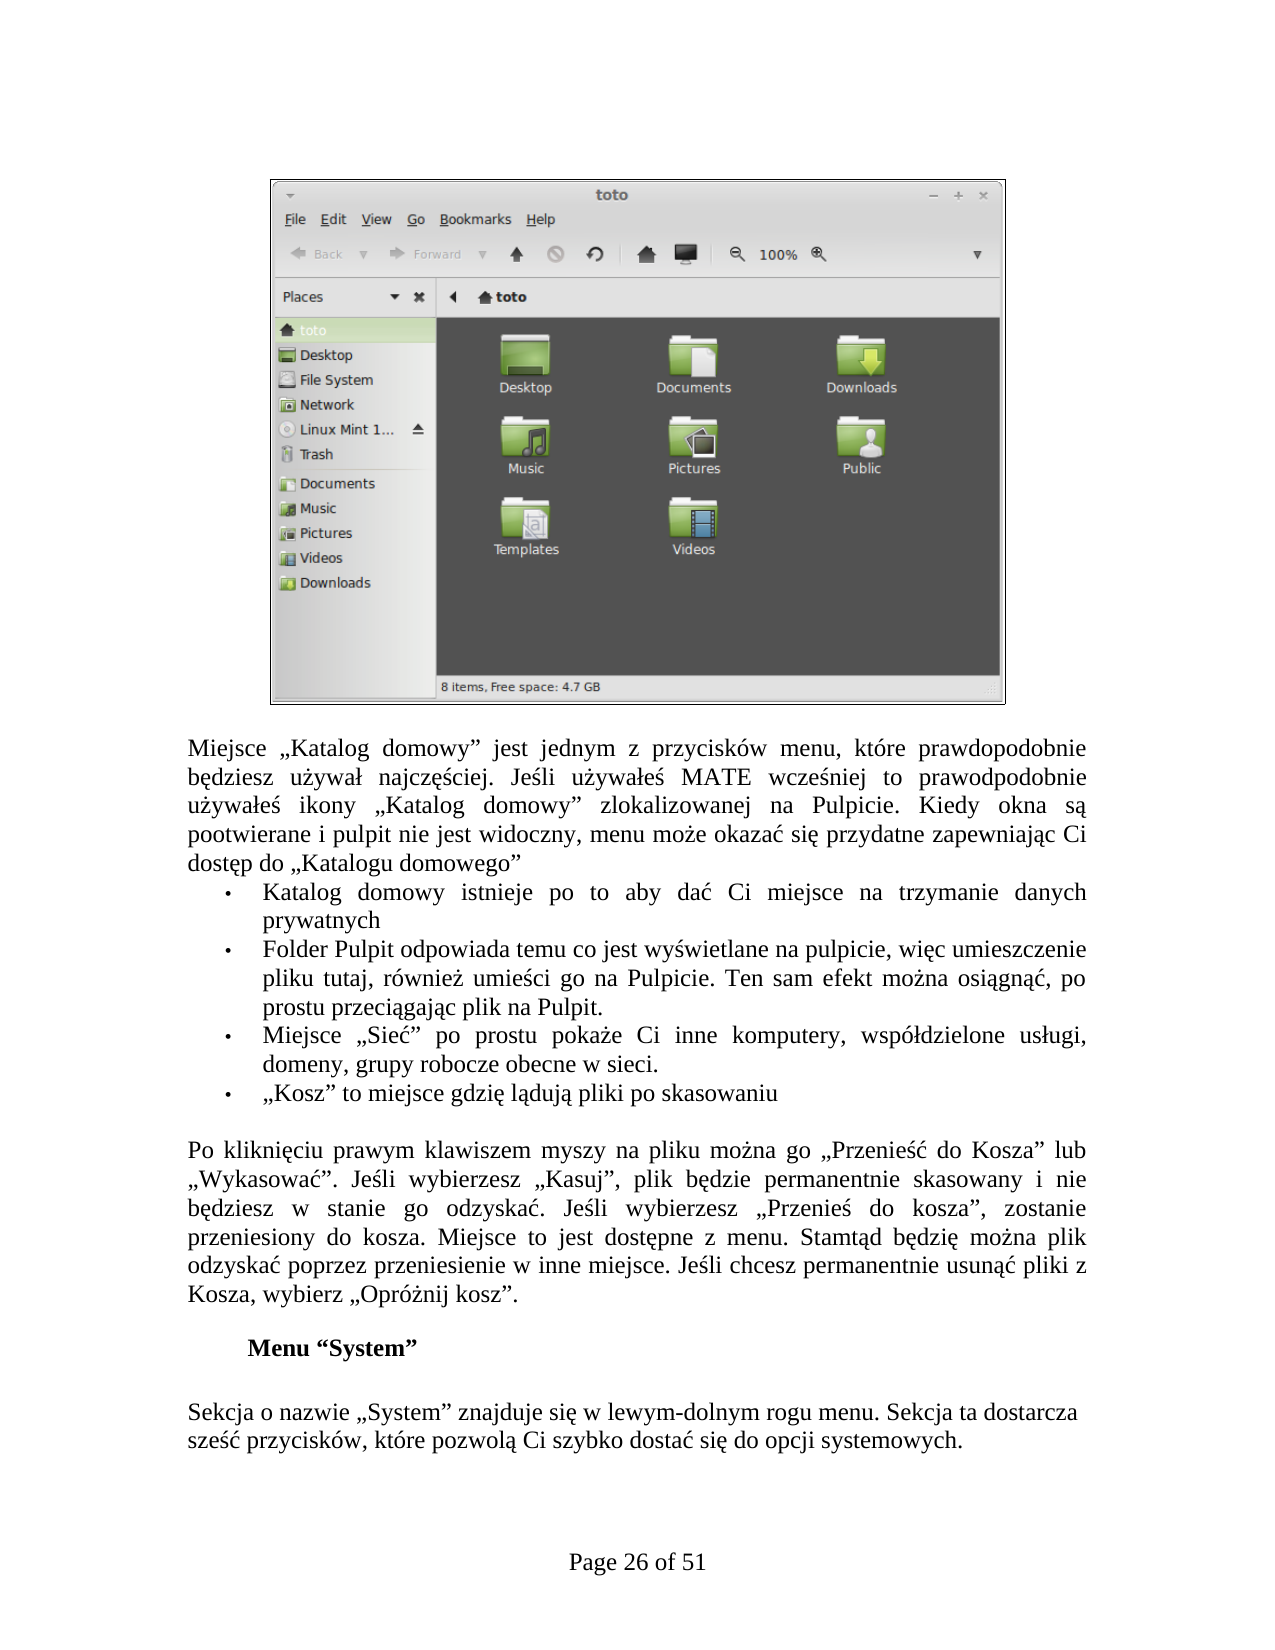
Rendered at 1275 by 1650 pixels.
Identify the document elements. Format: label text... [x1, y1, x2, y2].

list „Kosz” to miejsce gdzię lądują pliki po skasowaniu [225, 1078, 1087, 1107]
text Po kliknięciu prawym klawiszem myszy na pliku można go „Przenieść do Kosza” lub „Wykasować”. Jeśli wybierzesz „Kasuj”, plik będzie permanentnie skasowany i nie będziesz w stanie go odzyskać. Jeśli wybierzesz „Przenieś do kosza”, zostanie przeniesiony do kosza. Miejsce to jest dostępne z menu. Stamtąd będzię można plik odzyskać poprzez przeniesienie w inne miejsce. Jeśli chcesz permanentnie usunąć pliki z Kosza, wybierz „Opróżnij kosz”. [187, 1136, 1087, 1308]
list Katalog domowy istnieje po to aby dać Ci miejsce na trzymanie danych prywatnych [225, 877, 1087, 934]
text Sekcja o nazwie „System” znajduje się w lewym-dolnym rogu menu. Sekcja ta dostarcza sześć przycisków, które pozwolą Ci szybko dostać się do opcji systemowych. [187, 1397, 1087, 1454]
list Folder Pulpit odpowiada temu co jest wyświetlane na pulpicie, więc umieszczenie pliku tutaj, również umieści go na Pulpicie. Ten sam efekt można osiągnąć, po prostu przeciągając plik na Pulpit. [225, 934, 1087, 1021]
subtitle Menu “System” [187, 1333, 1087, 1362]
picture [272, 181, 1003, 702]
list Miejsce „Sieć” po prostu pokaże Ci inne komputery, współdzielone usługi, domeny, grupy robocze obecne w sieci. [225, 1021, 1087, 1078]
text Miejsce „Katalog domowy” jest jednym z przycisków menu, które prawdopodobnie będziesz używał najczęściej. Jeśli używałeś MATE wcześniej to prawodpodobnie używałeś ikony „Katalog domowy” zlokalizowanej na Pulpicie. Kiedy okna są pootwierane i pulpit nie jest widoczny, menu może okazać się przydatne zapewniając Ci dostęp do „Katalogu domowego” [187, 733, 1087, 877]
